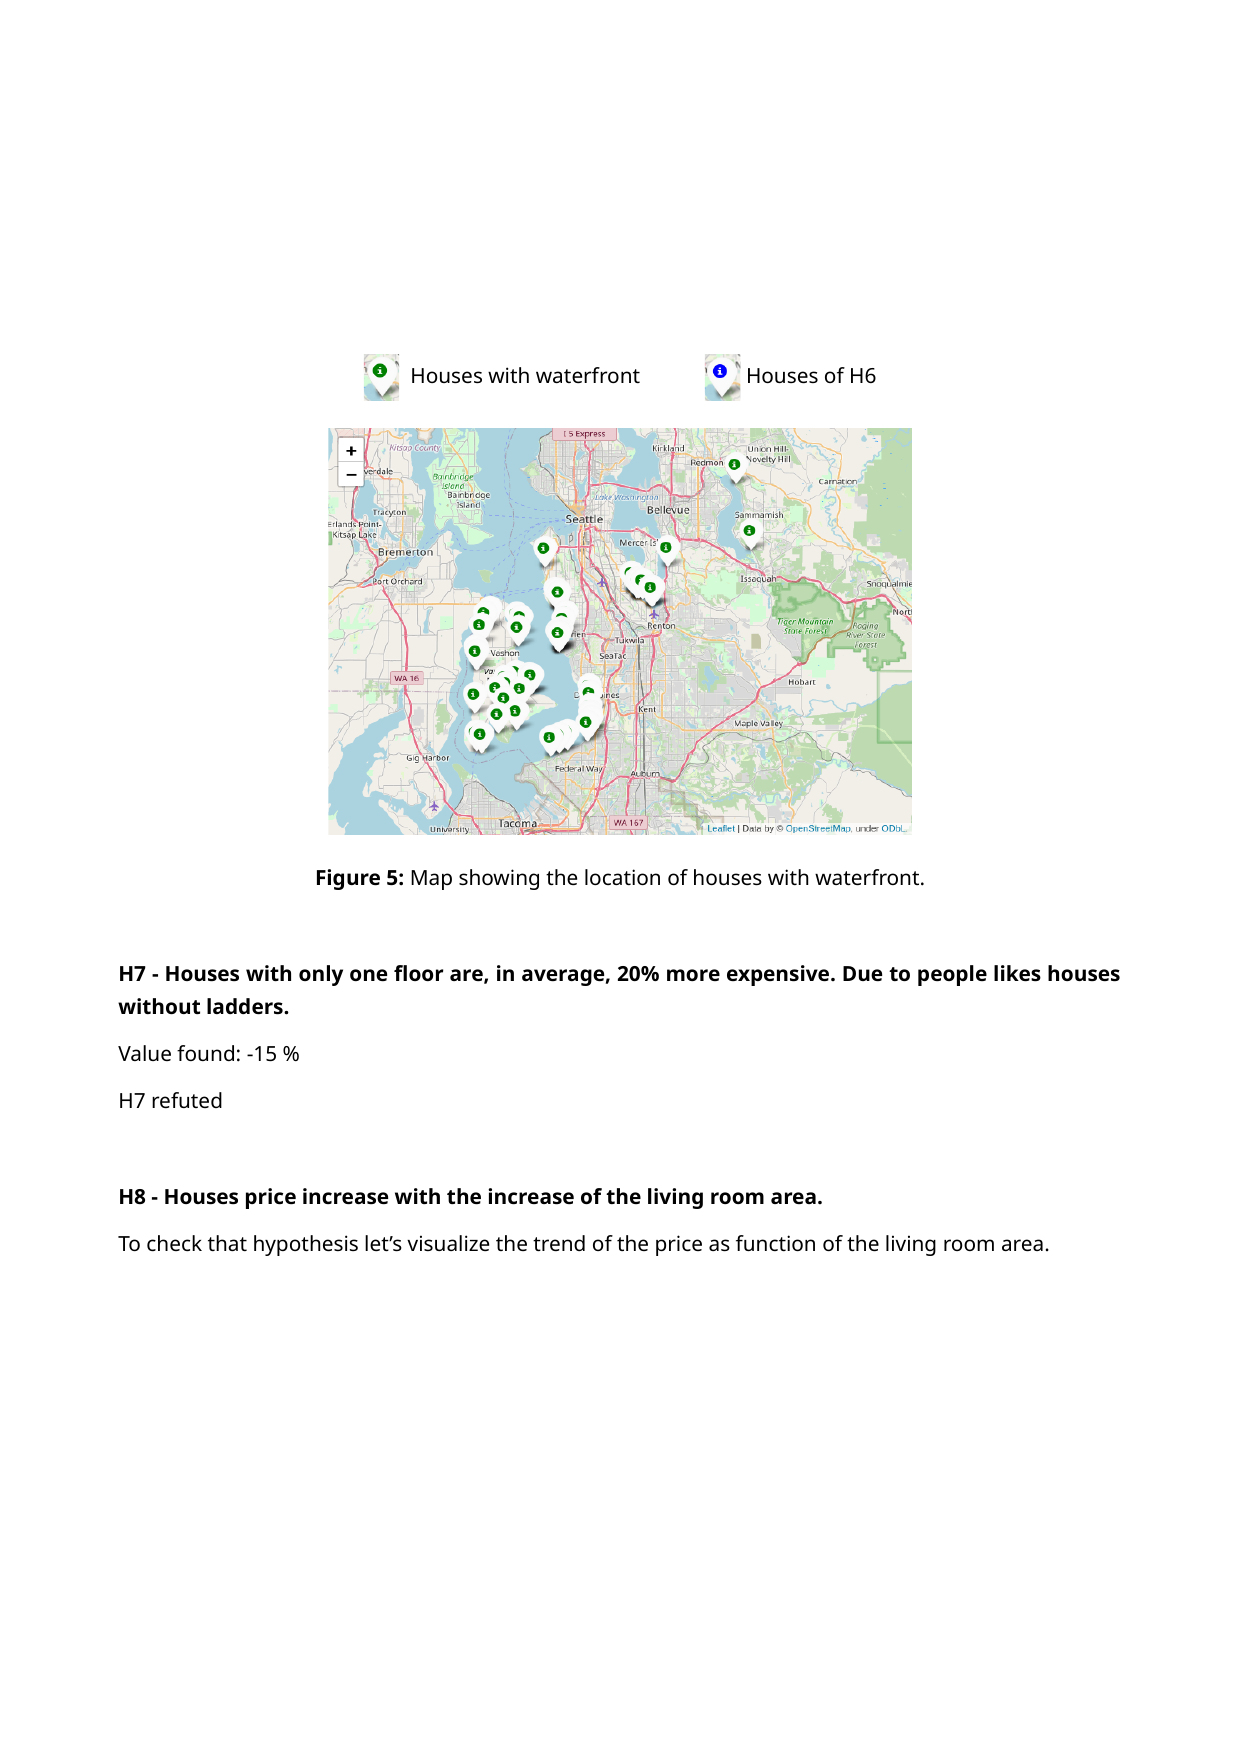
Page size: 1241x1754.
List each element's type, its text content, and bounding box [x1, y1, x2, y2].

text To check that hypothesis let’s visualize the trend of the price as function of the living room area. [118, 1229, 1122, 1258]
text H8 - Houses price increase with the increase of the living room area. [118, 1182, 1122, 1211]
text H7 - Houses with only one floor are, in average, 20% more expensive. Due to people likes houses without ladders. [118, 959, 1122, 1020]
picture [363, 354, 400, 401]
text Figure 5: Map showing the location of houses with waterfront. [118, 863, 1122, 892]
picture [328, 428, 912, 835]
picture [704, 354, 741, 401]
table_cell [257, 429, 983, 863]
text H7 refuted [118, 1086, 1122, 1114]
text Value found: -15 % [118, 1039, 1122, 1067]
table_header Houses with waterfront Houses of H6 [257, 354, 983, 429]
